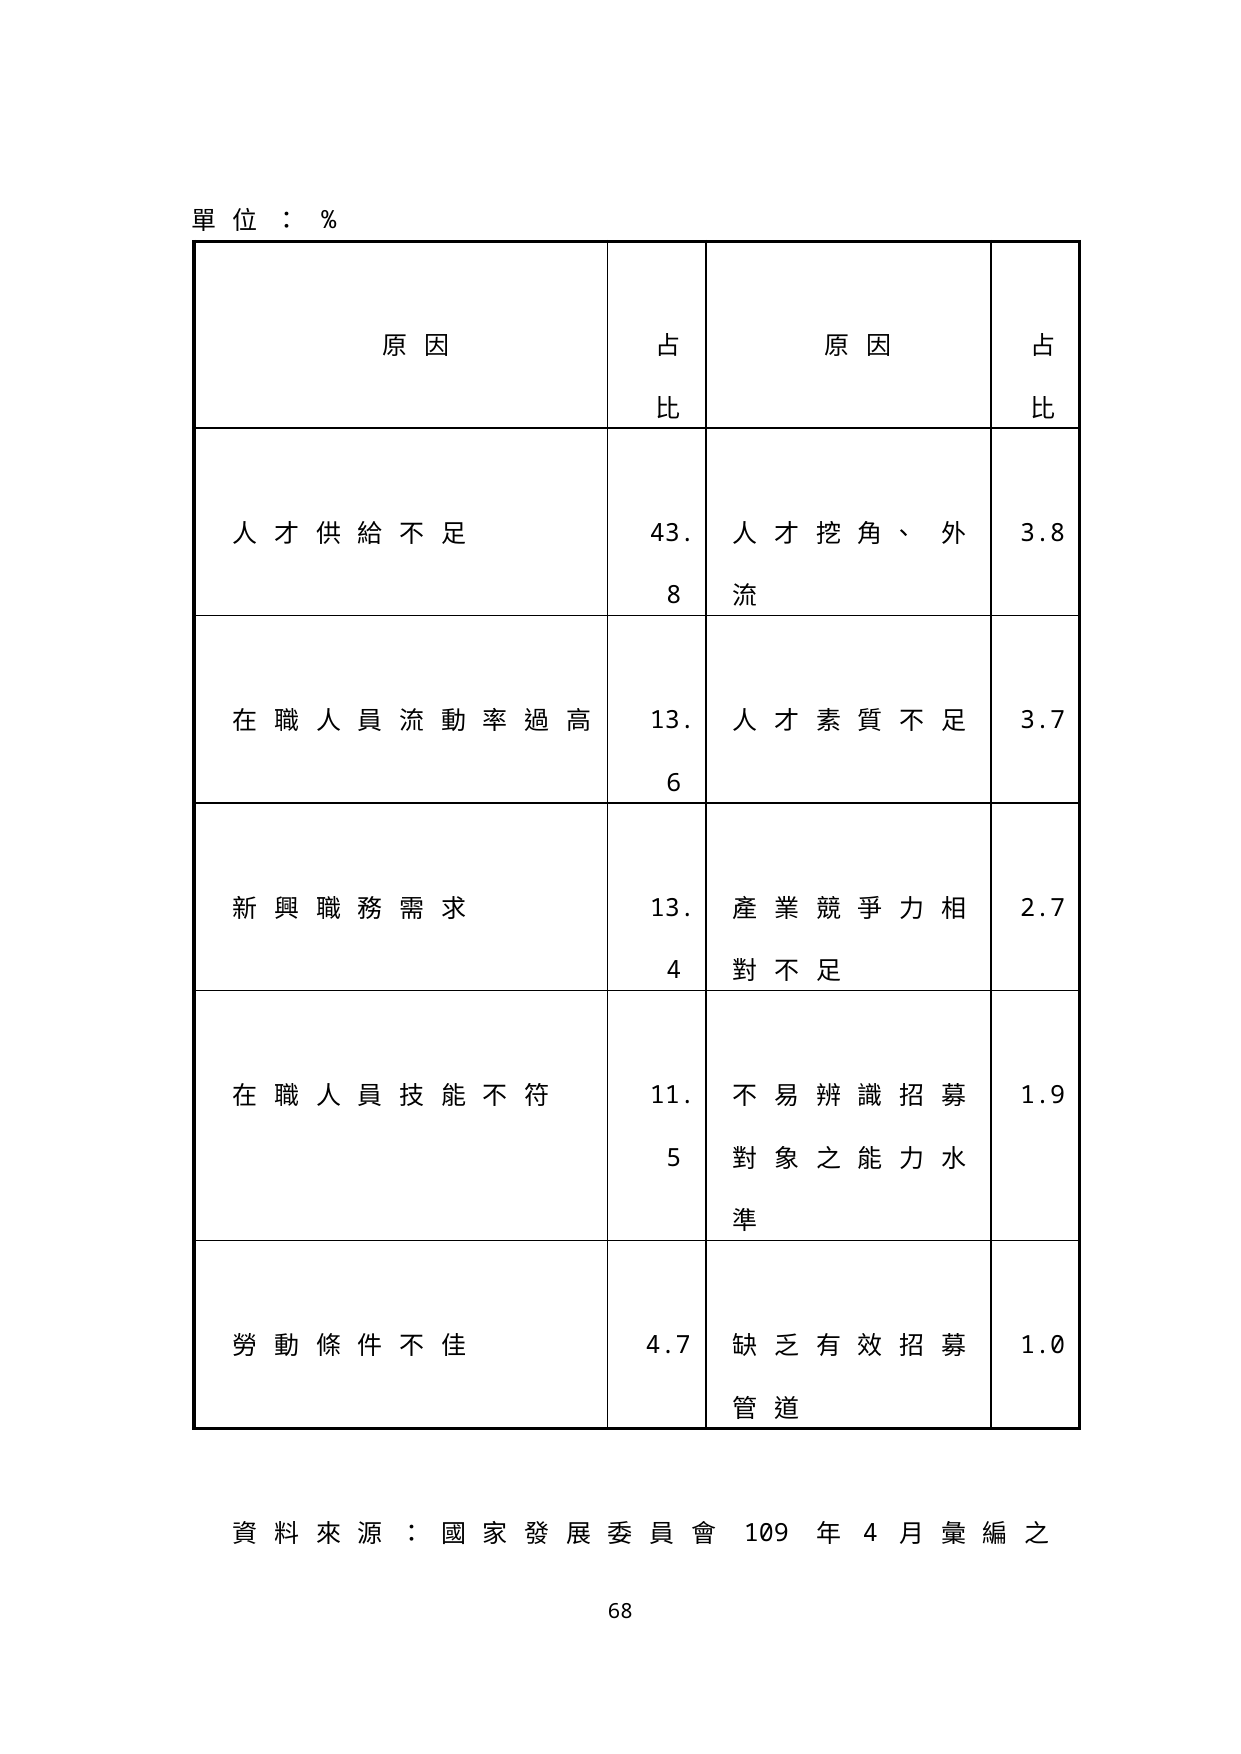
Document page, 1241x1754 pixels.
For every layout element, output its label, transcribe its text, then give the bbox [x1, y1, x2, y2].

table_header 占比 [992, 243, 1078, 427]
text 資料來源：國家發展委員會109年4月彙編之 [184, 1490, 1058, 1552]
table_cell 人才挖角、外流 [707, 429, 990, 615]
table_cell 13.4 [608, 804, 705, 990]
table_cell 產業競爭力相對不足 [707, 804, 990, 990]
table_cell 3.7 [992, 616, 1078, 802]
table_cell 3.8 [992, 429, 1078, 615]
table_cell 不易辨識招募對象之能力水準 [707, 991, 990, 1240]
table_cell 在職人員流動率過高 [196, 616, 607, 802]
table_header 占比 [608, 243, 705, 427]
table_header 原因 [196, 243, 607, 427]
table_cell 新興職務需求 [196, 804, 607, 990]
table_cell 人才素質不足 [707, 616, 990, 802]
table_cell 1.0 [992, 1241, 1078, 1427]
table_cell 缺乏有效招募管道 [707, 1241, 990, 1427]
table_cell 4.7 [608, 1241, 705, 1427]
table_cell 13.6 [608, 616, 705, 802]
table_cell 1.9 [992, 991, 1078, 1240]
text 單位：% [183, 177, 1058, 240]
table_cell 在職人員技能不符 [196, 991, 607, 1240]
table_header 原因 [707, 243, 990, 427]
table_cell 人才供給不足 [196, 429, 607, 615]
table_cell 勞動條件不佳 [196, 1241, 607, 1427]
table_cell 2.7 [992, 804, 1078, 990]
table_cell 43.8 [608, 429, 705, 615]
table_cell 11.5 [608, 991, 705, 1240]
